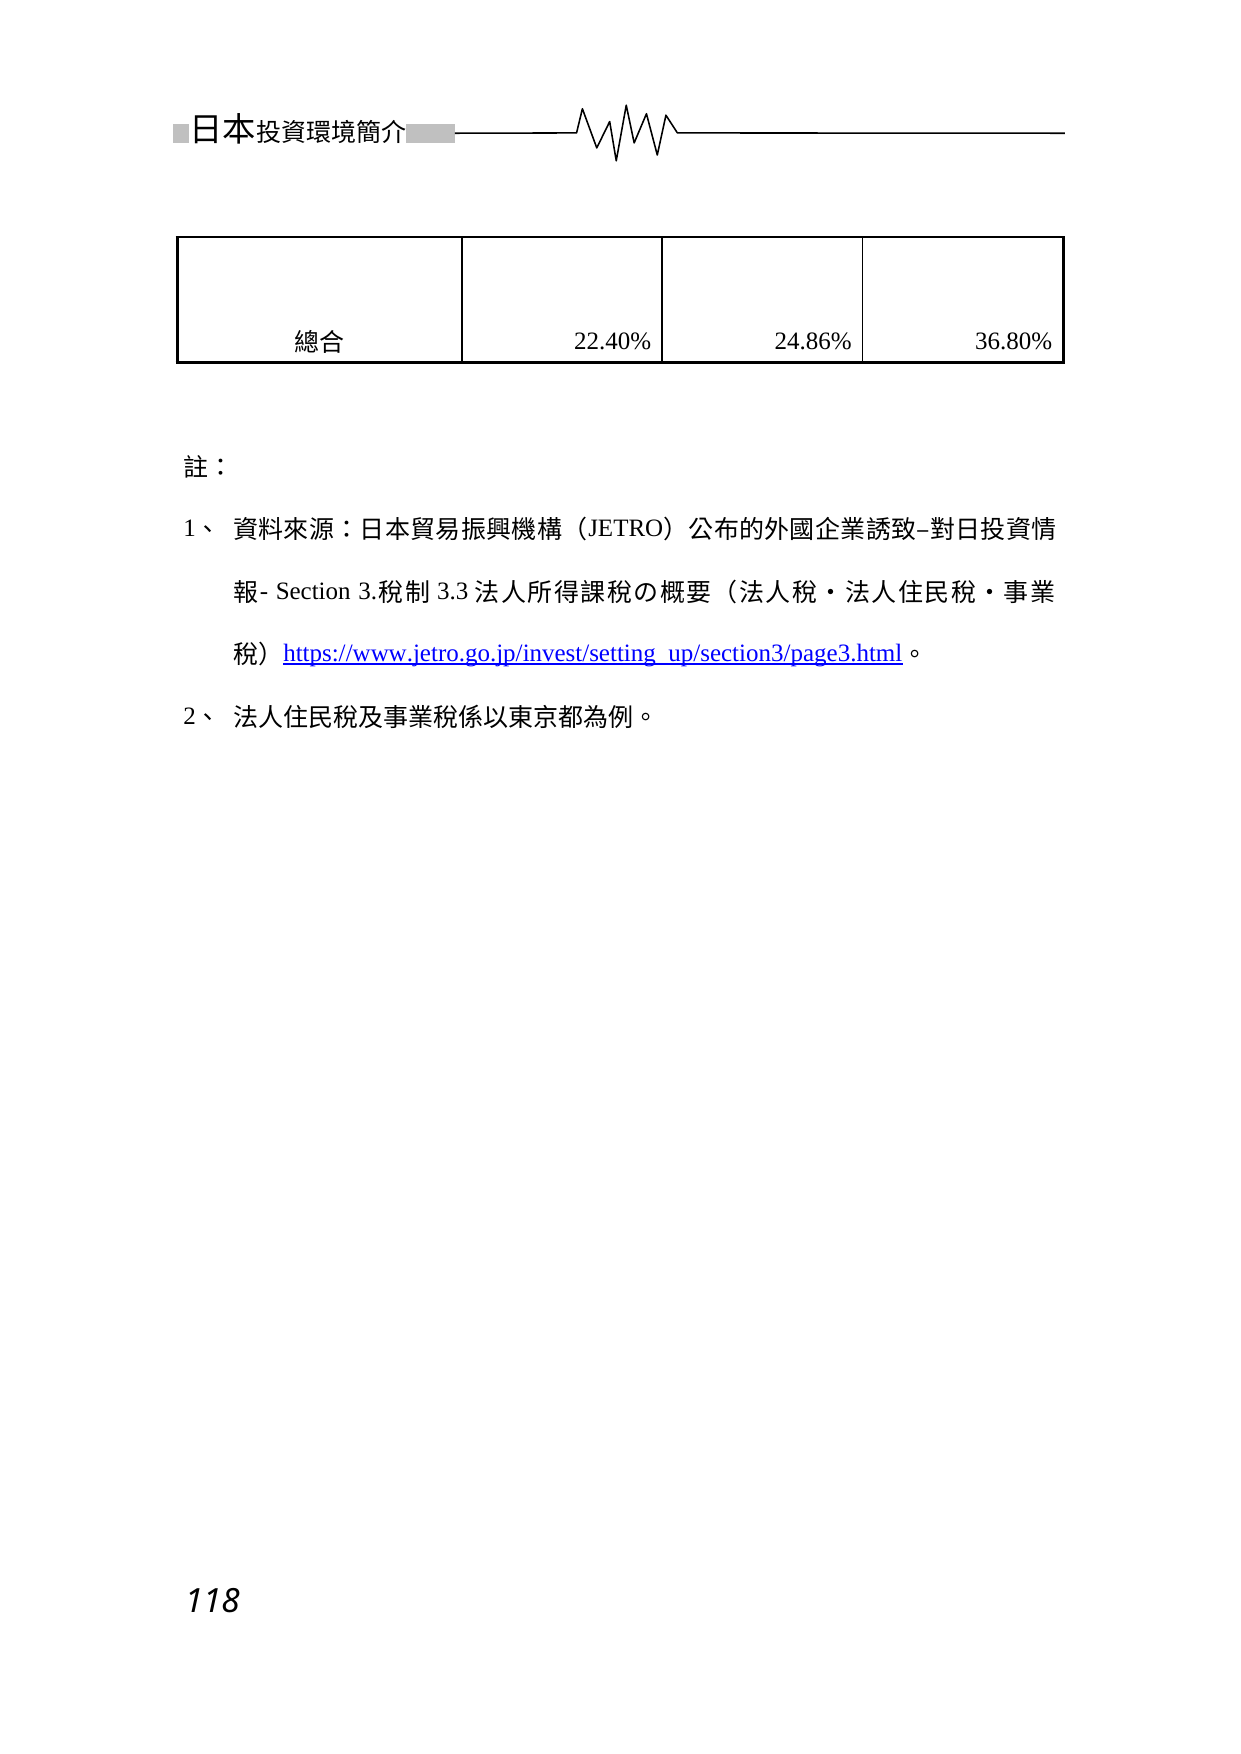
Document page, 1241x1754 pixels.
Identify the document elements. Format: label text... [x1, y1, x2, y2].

table_cell 24.86% [663, 238, 862, 361]
list 法人住民稅及事業稅係以東京都為例。 [183, 674, 1057, 736]
table_cell 總合 [179, 238, 461, 361]
table_cell 22.40% [463, 238, 661, 361]
table_cell 36.80% [863, 238, 1062, 361]
text 註： [183, 424, 1057, 486]
list 資料來源：日本貿易振興機構（JETRO）公布的外國企業誘致–對日投資情報- Section 3.稅制3.3法人所得課稅の概要（法人稅・法人住民稅・事業稅）https://www.jetro.go.jp/invest/setting_up/section3/page3.html。 [183, 486, 1057, 674]
